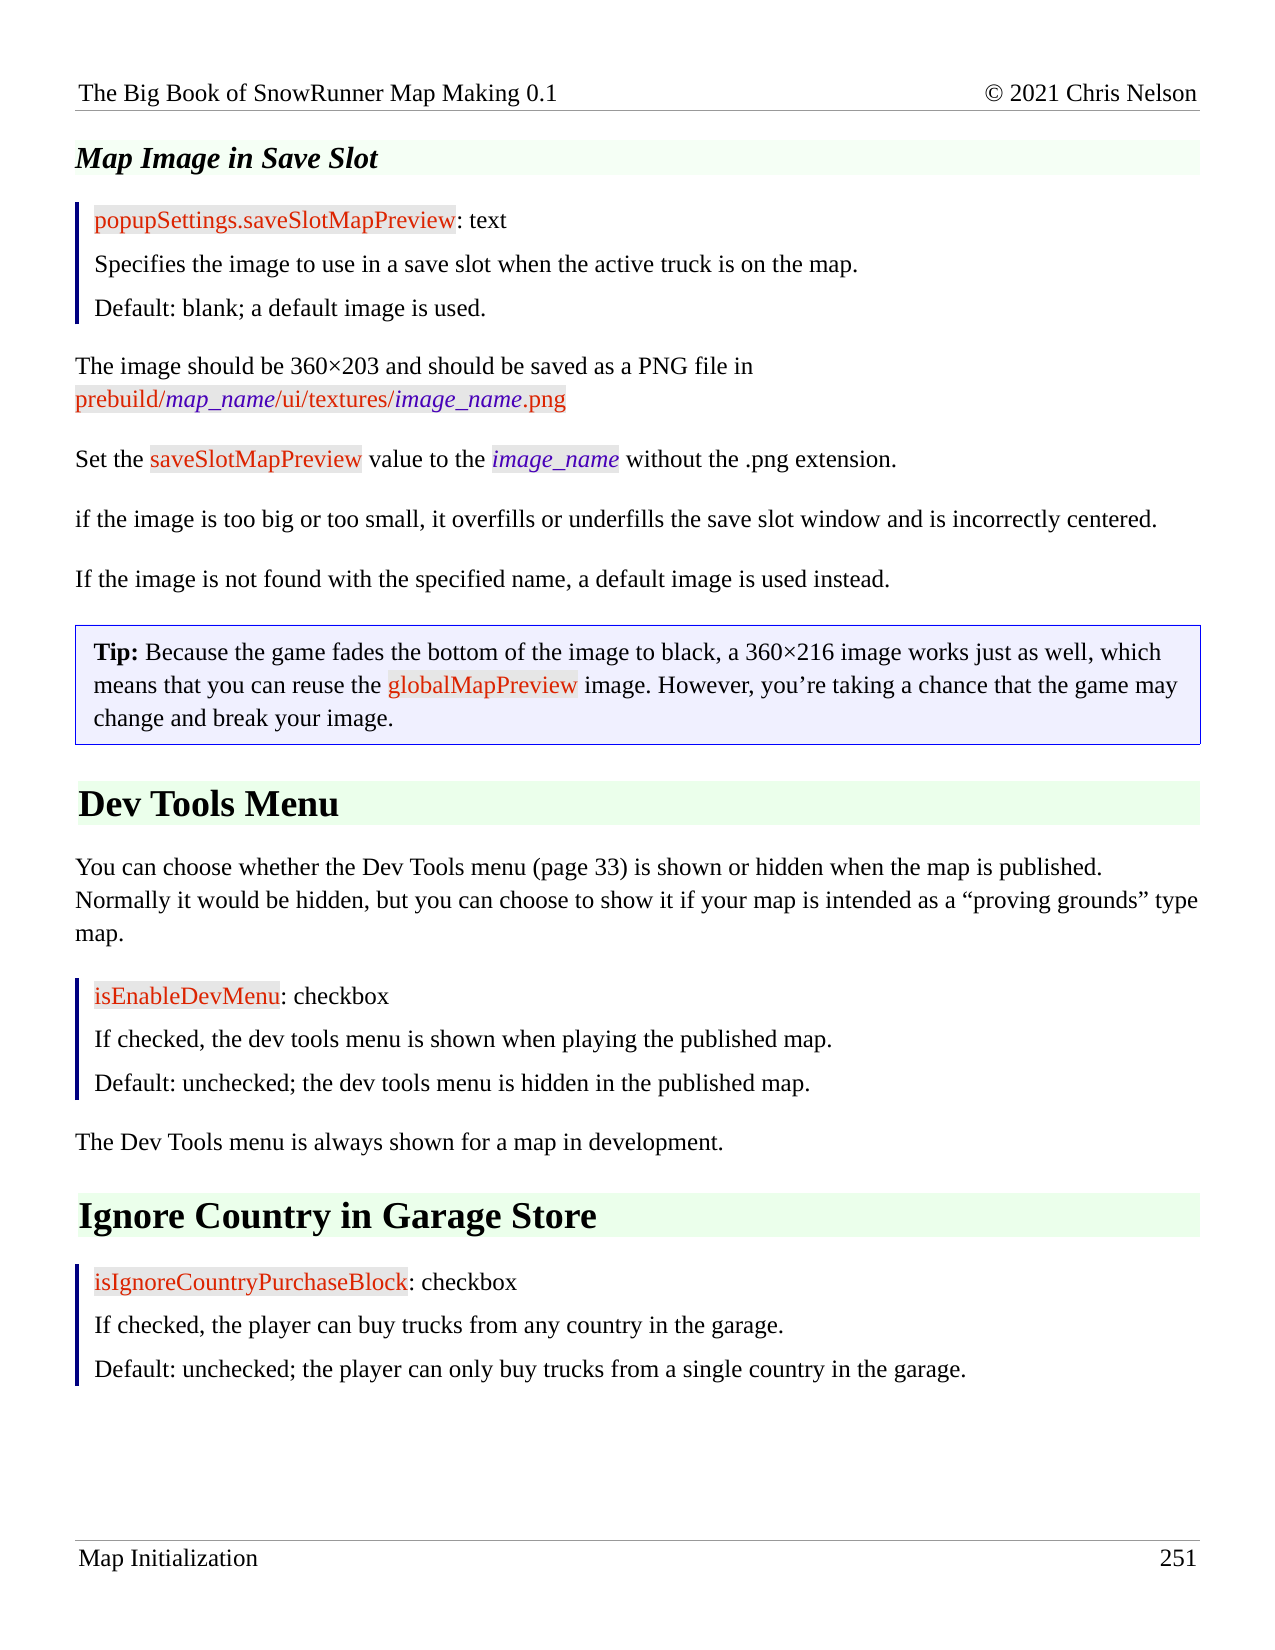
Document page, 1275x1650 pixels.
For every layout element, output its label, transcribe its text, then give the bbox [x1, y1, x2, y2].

text Default: unchecked; the player can only buy trucks from a single country in the garage. [79, 1351, 1200, 1386]
subtitle Dev Tools Menu [78, 781, 1200, 825]
subtitle Ignore Country in Garage Store [78, 1193, 1200, 1237]
text The Dev Tools menu is always shown for a map in development. [75, 1127, 1200, 1156]
text If the image is not found with the specified name, a default image is used instead. [75, 564, 1200, 593]
text isIgnoreCountryPurchaseBlock: checkbox [79, 1264, 1200, 1296]
subtitle Map Image in Save Slot [75, 140, 1200, 175]
text Default: blank; a default image is used. [79, 290, 1200, 324]
text If checked, the dev tools menu is shown when playing the published map. [79, 1022, 1200, 1053]
text If checked, the player can buy trucks from any country in the garage. [79, 1307, 1200, 1339]
text isEnableDevMenu: checkbox [79, 978, 1200, 1009]
text Default: unchecked; the dev tools menu is hidden in the published map. [79, 1065, 1200, 1100]
list Because the game fades the bottom of the image to black, a 360×216 image works just as well, which means that you can reuse the globalMapPreview image. However, you’re taking a chance that the game may change and break your image. [76, 626, 1200, 744]
text You can choose whether the Dev Tools menu (page 33) is shown or hidden when the map is published. Normally it would be hidden, but you can choose to show it if your map is intended as a “proving grounds” type map. [75, 852, 1200, 947]
text Set the saveSlotMapPreview value to the image_name without the .png extension. [75, 444, 1200, 473]
text popupSettings.saveSlotMapPreview: text [79, 202, 1200, 234]
text if the image is too big or too small, it overfills or underfills the save slot window and is incorrectly centered. [75, 504, 1200, 533]
text The image should be 360×203 and should be saved as a PNG file in prebuild/map_name/ui/textures/image_name.png [75, 351, 1200, 413]
text Specifies the image to use in a save slot when the active truck is on the map. [79, 246, 1200, 278]
